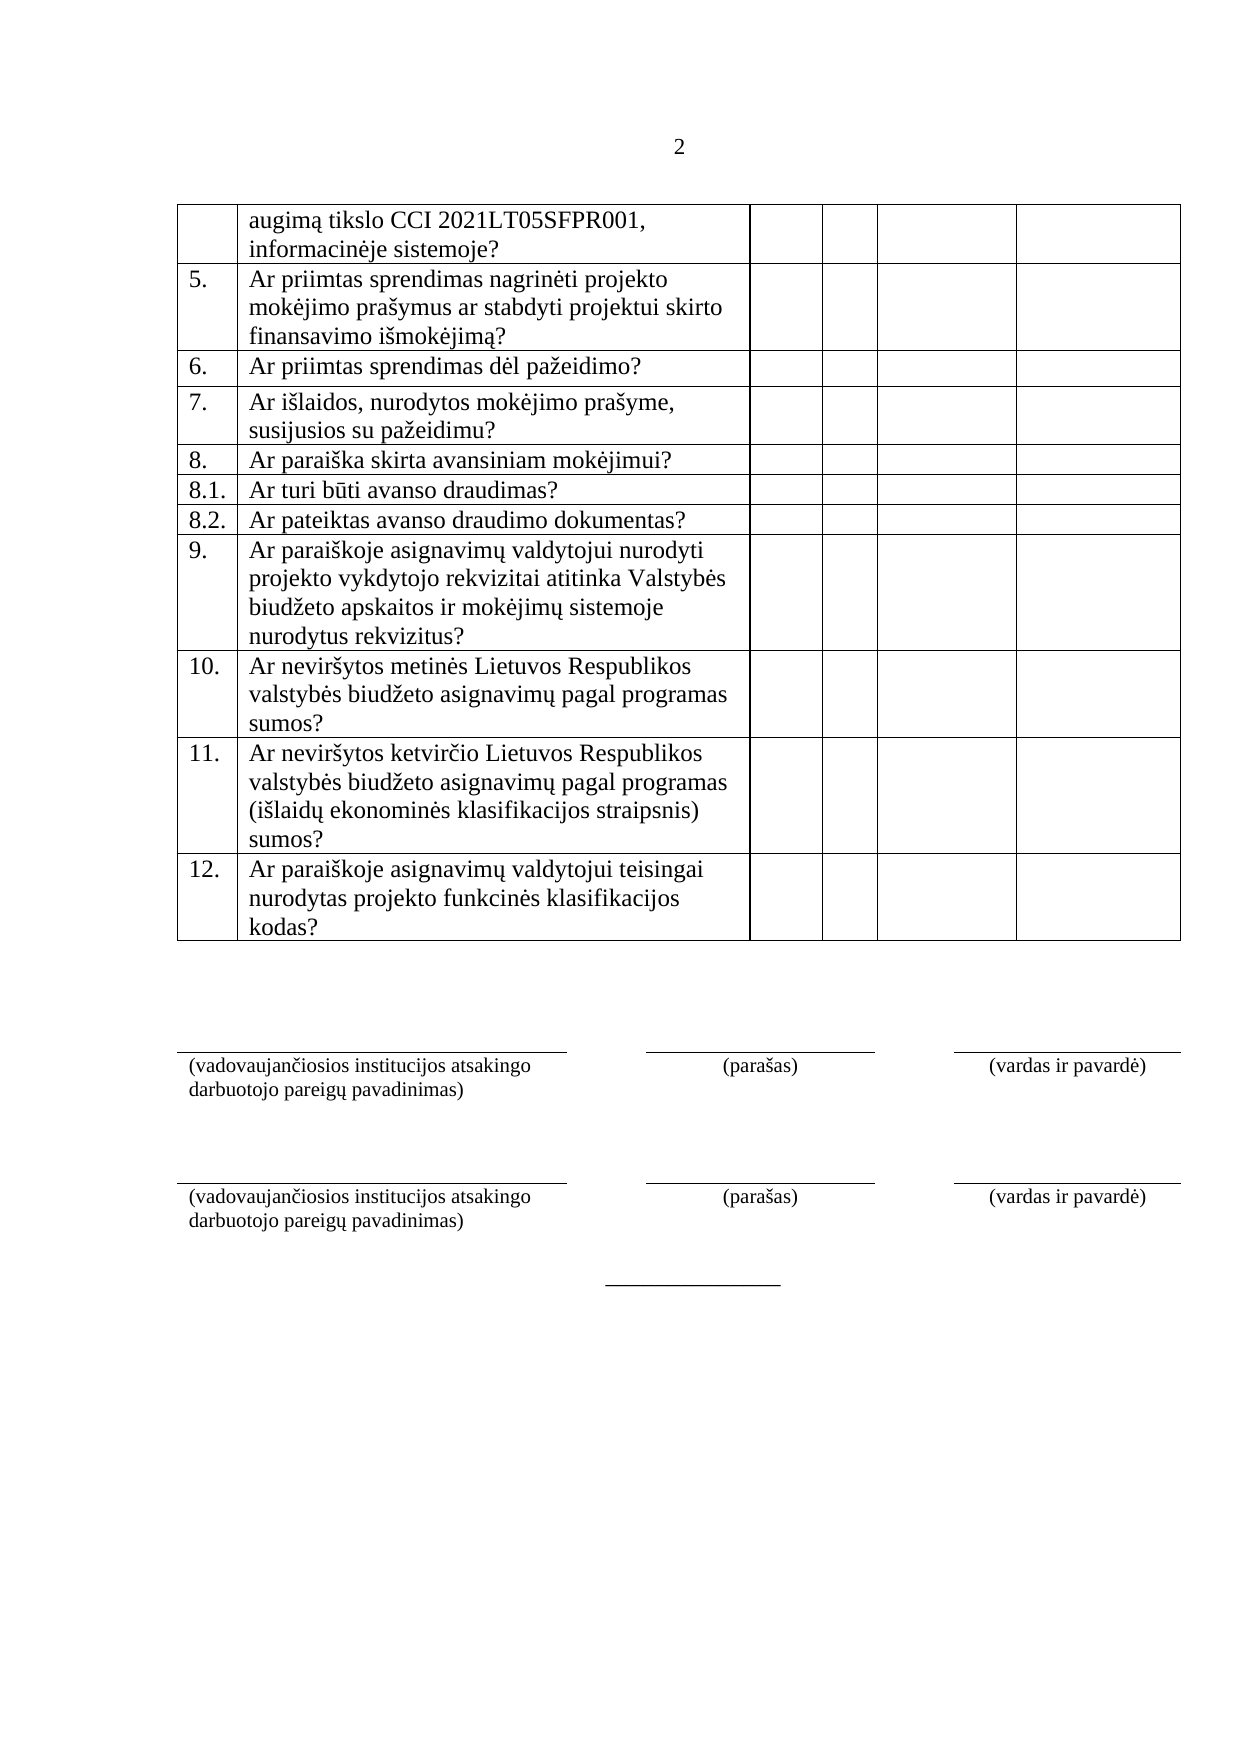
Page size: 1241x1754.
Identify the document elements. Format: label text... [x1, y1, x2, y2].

table_header [875, 1028, 954, 1052]
table_cell Ar paraiška skirta avansiniam mokėjimui? [238, 445, 749, 474]
table_cell Ar išlaidos, nurodytos mokėjimo prašyme, susijusios su pažeidimu? [238, 387, 749, 444]
table_cell [823, 445, 877, 474]
table_cell [878, 475, 1016, 504]
table_header [646, 1028, 875, 1052]
table_cell [878, 854, 1016, 940]
table_cell Ar paraiškoje asignavimų valdytojui nurodyti projekto vykdytojo rekvizitai atitinka Valstybės biudžeto apskaitos ir mokėjimų sistemoje nurodytus rekvizitus? [238, 535, 749, 650]
table_header [177, 1028, 567, 1052]
table_cell [878, 738, 1016, 853]
table_cell [1017, 651, 1180, 737]
table_cell [751, 854, 822, 940]
table_cell [878, 387, 1016, 444]
table_cell augimą tikslo CCI 2021LT05SFPR001, informacinėje sistemoje? [238, 205, 749, 263]
table_cell [1017, 264, 1180, 350]
table_cell 8.2. [178, 505, 237, 534]
table_cell 6. [178, 351, 237, 386]
table_cell [823, 854, 877, 940]
table_cell (vadovaujančiosios institucijos atsakingo darbuotojo pareigų pavadinimas) [177, 1053, 567, 1101]
table_cell 8.1. [178, 475, 237, 504]
table_cell [567, 1183, 646, 1232]
table_cell [823, 475, 877, 504]
table_cell [751, 475, 822, 504]
table_cell 10. [178, 651, 237, 737]
table_cell 12. [178, 854, 237, 940]
table_cell [878, 205, 1016, 263]
table_cell [751, 651, 822, 737]
table_header [875, 1159, 954, 1182]
table_cell [878, 264, 1016, 350]
table_cell [878, 505, 1016, 534]
table_cell [823, 205, 877, 263]
table_cell [823, 651, 877, 737]
table_cell [567, 1052, 646, 1101]
table_cell Ar turi būti avanso draudimas? [238, 475, 749, 504]
table_cell [751, 205, 822, 263]
table_cell Ar paraiškoje asignavimų valdytojui teisingai nurodytas projekto funkcinės klasifikacijos kodas? [238, 854, 749, 940]
table_cell (parašas) [646, 1053, 875, 1101]
table_cell [823, 264, 877, 350]
table_cell (vardas ir pavardė) [954, 1184, 1181, 1232]
table_cell [878, 651, 1016, 737]
table_cell [1017, 205, 1180, 263]
table_cell [823, 387, 877, 444]
table_cell [751, 264, 822, 350]
table_cell Ar priimtas sprendimas nagrinėti projekto mokėjimo prašymus ar stabdyti projektui skirto finansavimo išmokėjimą? [238, 264, 749, 350]
table_cell (vadovaujančiosios institucijos atsakingo darbuotojo pareigų pavadinimas) [177, 1184, 567, 1232]
table_cell Ar neviršytos ketvirčio Lietuvos Respublikos valstybės biudžeto asignavimų pagal programas (išlaidų ekonominės klasifikacijos straipsnis) sumos? [238, 738, 749, 853]
table_cell [751, 445, 822, 474]
table_cell [878, 445, 1016, 474]
table_header [567, 1159, 646, 1182]
table_cell [878, 351, 1016, 386]
table_cell Ar priimtas sprendimas dėl pažeidimo? [238, 351, 749, 386]
table_cell Ar neviršytos metinės Lietuvos Respublikos valstybės biudžeto asignavimų pagal programas sumos? [238, 651, 749, 737]
table_cell [823, 505, 877, 534]
table_cell (vardas ir pavardė) [954, 1053, 1181, 1101]
table_cell [751, 387, 822, 444]
table_header [954, 1028, 1181, 1052]
table_cell [1017, 445, 1180, 474]
table_cell [823, 738, 877, 853]
table_cell [751, 738, 822, 853]
table_header [954, 1159, 1181, 1182]
table_cell [1017, 387, 1180, 444]
table_cell [751, 505, 822, 534]
table_cell [875, 1183, 954, 1232]
table_cell [1017, 505, 1180, 534]
table_cell 9. [178, 535, 237, 650]
table_cell [823, 535, 877, 650]
table_cell [878, 535, 1016, 650]
table_header [646, 1159, 875, 1182]
table_header [567, 1028, 646, 1052]
table_cell 7. [178, 387, 237, 444]
table_cell [751, 535, 822, 650]
table_cell (parašas) [646, 1184, 875, 1232]
table_cell [823, 351, 877, 386]
table_cell [1017, 475, 1180, 504]
table_cell [751, 351, 822, 386]
table_cell [1017, 854, 1180, 940]
table_cell [1017, 535, 1180, 650]
table_cell Ar pateiktas avanso draudimo dokumentas? [238, 505, 749, 534]
table_cell [1017, 738, 1180, 853]
table_cell 8. [178, 445, 237, 474]
table_cell [1017, 351, 1180, 386]
table_cell 5. [178, 264, 237, 350]
text ______________ [177, 1260, 1181, 1289]
table_header [177, 1159, 567, 1182]
table_cell [875, 1052, 954, 1101]
table_cell 11. [178, 738, 237, 853]
table_cell [178, 205, 237, 263]
